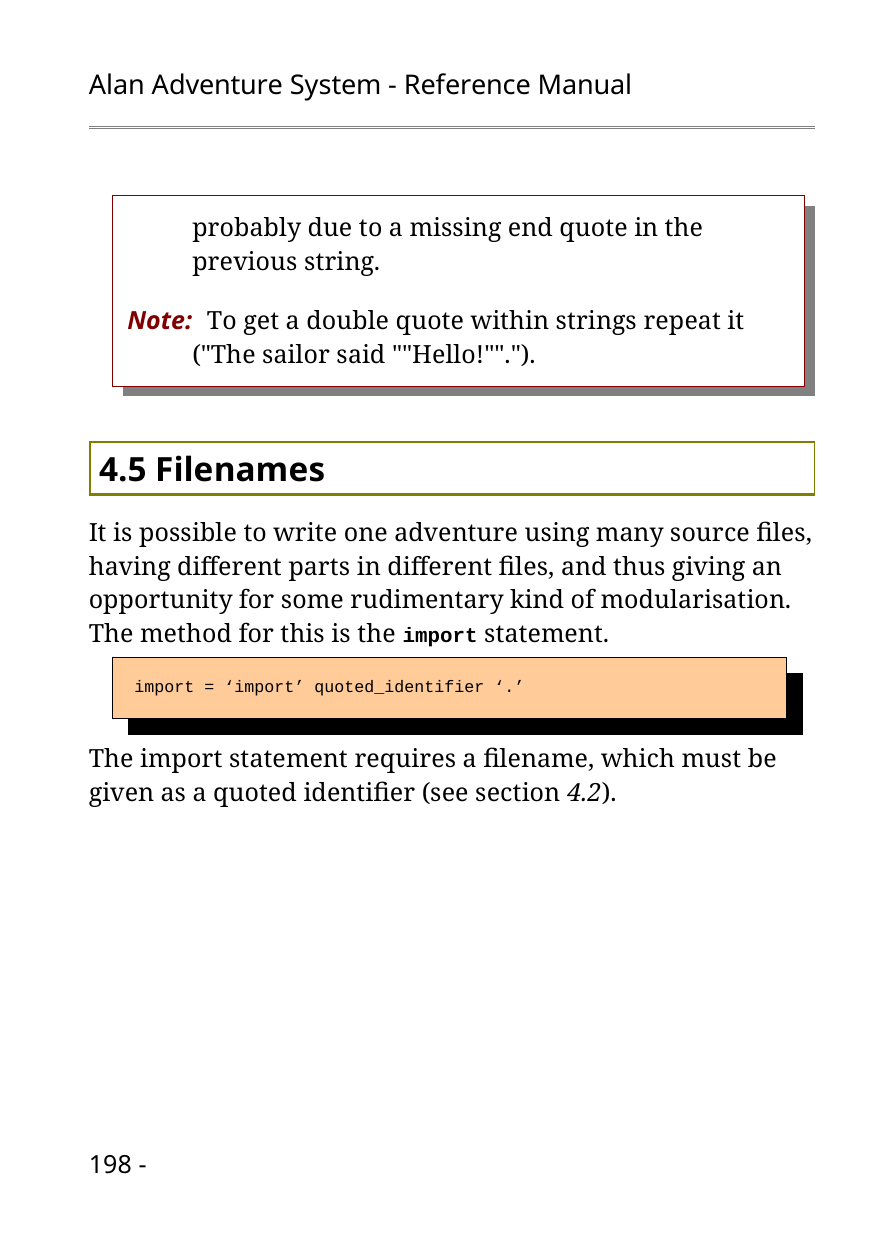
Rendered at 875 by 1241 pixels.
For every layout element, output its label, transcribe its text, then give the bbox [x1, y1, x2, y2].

text It is possible to write one adventure using many source files, having different parts in different files, and thus giving an opportunity for some rudimentary kind of modularisation. The method for this is the import statement. [88, 514, 815, 650]
text import = ‘import’ quoted_identifier ‘.’ [113, 658, 786, 718]
list probably due to a missing end quote in the previous string. [113, 196, 804, 278]
list To get a double quote within strings repeat it ("The sailor said ""Hello!""."). [113, 288, 804, 386]
text The import statement requires a filename, which must be given as a quoted identifier (see section 4.2). [88, 741, 815, 809]
subtitle Filenames [91, 443, 814, 493]
